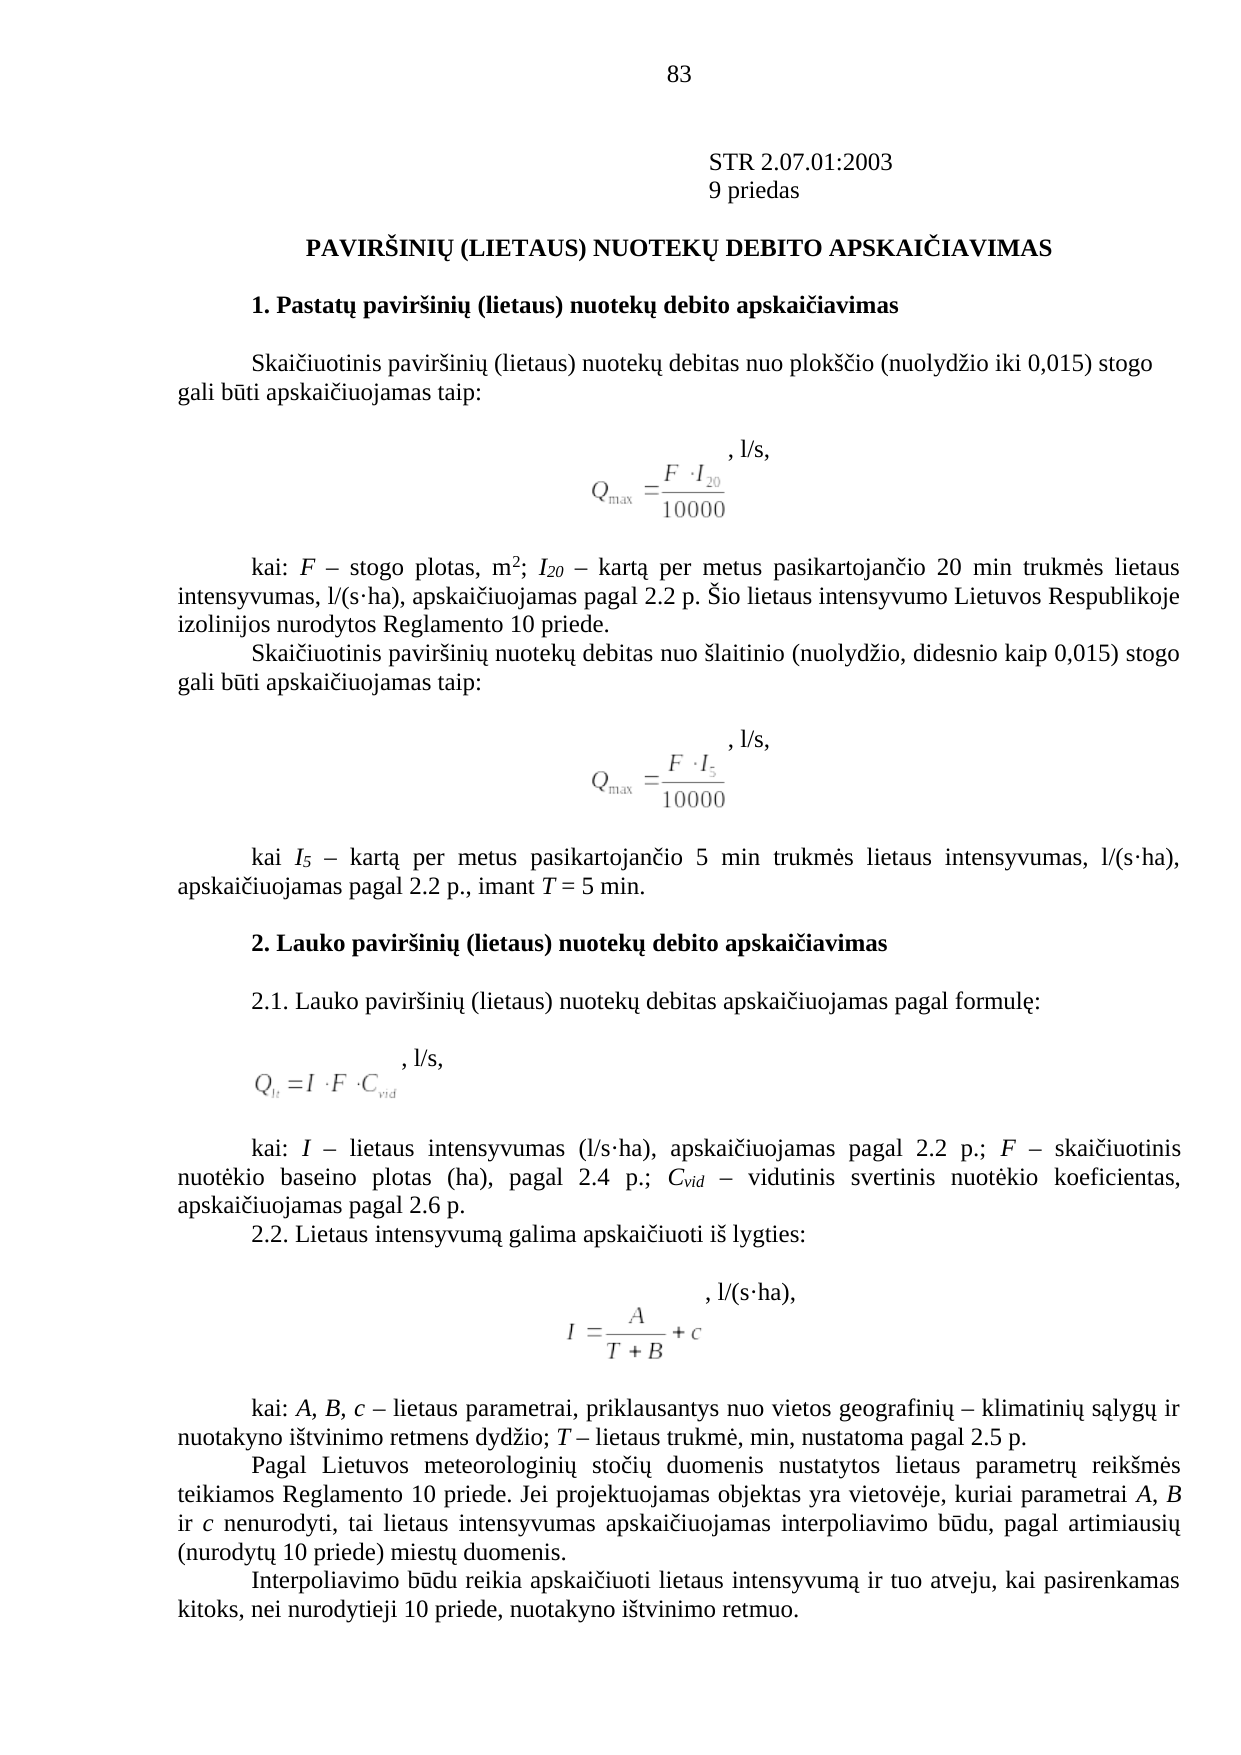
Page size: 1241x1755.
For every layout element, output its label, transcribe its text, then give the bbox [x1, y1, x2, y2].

text 2. Lauko paviršinių (lietaus) nuotekų debito apskaičiavimas [177, 928, 1181, 957]
text , l/(s·ha), [177, 1277, 1181, 1364]
text kai: A, B, c – lietaus parametrai, priklausantys nuo vietos geografinių – klimatinių sąlygų ir nuotakyno ištvinimo retmens dydžio; T – lietaus trukmė, min, nustatoma pagal 2.5 p. [177, 1393, 1181, 1451]
text kai: I – lietaus intensyvumas (l/s·ha), apskaičiuojamas pagal 2.2 p.; F – skaičiuotinis nuotėkio baseino plotas (ha), pagal 2.4 p.; Cvid – vidutinis svertinis nuotėkio koeficientas, apskaičiuojamas pagal 2.6 p. [177, 1133, 1181, 1219]
text STR 2.07.01:2003 [177, 147, 1181, 176]
text Skaičiuotinis paviršinių nuotekų debitas nuo šlaitinio (nuolydžio, didesnio kaip 0,015) stogo gali būti apskaičiuojamas taip: [177, 638, 1181, 696]
text , l/s, [177, 434, 1181, 523]
text kai I5 – kartą per metus pasikartojančio 5 min trukmės lietaus intensyvumas, l/(s·ha), apskaičiuojamas pagal 2.2 p., imant T = 5 min. [177, 842, 1181, 900]
text , l/s, [177, 724, 1181, 813]
text Interpoliavimo būdu reikia apskaičiuoti lietaus intensyvumą ir tuo atveju, kai pasirenkamas kitoks, nei nurodytieji 10 priede, nuotakyno ištvinimo retmuo. [177, 1566, 1181, 1623]
text Skaičiuotinis paviršinių (lietaus) nuotekų debitas nuo plokščio (nuolydžio iki 0,015) stogo gali būti apskaičiuojamas taip: [177, 348, 1181, 406]
text 1. Pastatų paviršinių (lietaus) nuotekų debito apskaičiavimas [177, 291, 1181, 319]
text Pagal Lietuvos meteorologinių stočių duomenis nustatytos lietaus parametrų reikšmės teikiamos Reglamento 10 priede. Jei projektuojamas objektas yra vietovėje, kuriai parametrai A, B ir c nenurodyti, tai lietaus intensyvumas apskaičiuojamas interpoliavimo būdu, pagal artimiausių (nurodytų 10 priede) miestų duomenis. [177, 1451, 1181, 1566]
text kai: F – stogo plotas, m2; I20 – kartą per metus pasikartojančio 20 min trukmės lietaus intensyvumas, l/(s·ha), apskaičiuojamas pagal 2.2 p. Šio lietaus intensyvumo Lietuvos Respublikoje izolinijos nurodytos Reglamento 10 priede. [177, 552, 1181, 638]
text 2.2. Lietaus intensyvumą galima apskaičiuoti iš lygties: [177, 1219, 1181, 1248]
text 2.1. Lauko paviršinių (lietaus) nuotekų debitas apskaičiuojamas pagal formulę: [177, 986, 1181, 1015]
text PAVIRŠINIŲ (LIETAUS) NUOTEKŲ DEBITO APSKAIČIAVIMAS [177, 233, 1181, 262]
text , l/s, [177, 1043, 1181, 1104]
text 9 priedas [177, 176, 1181, 204]
